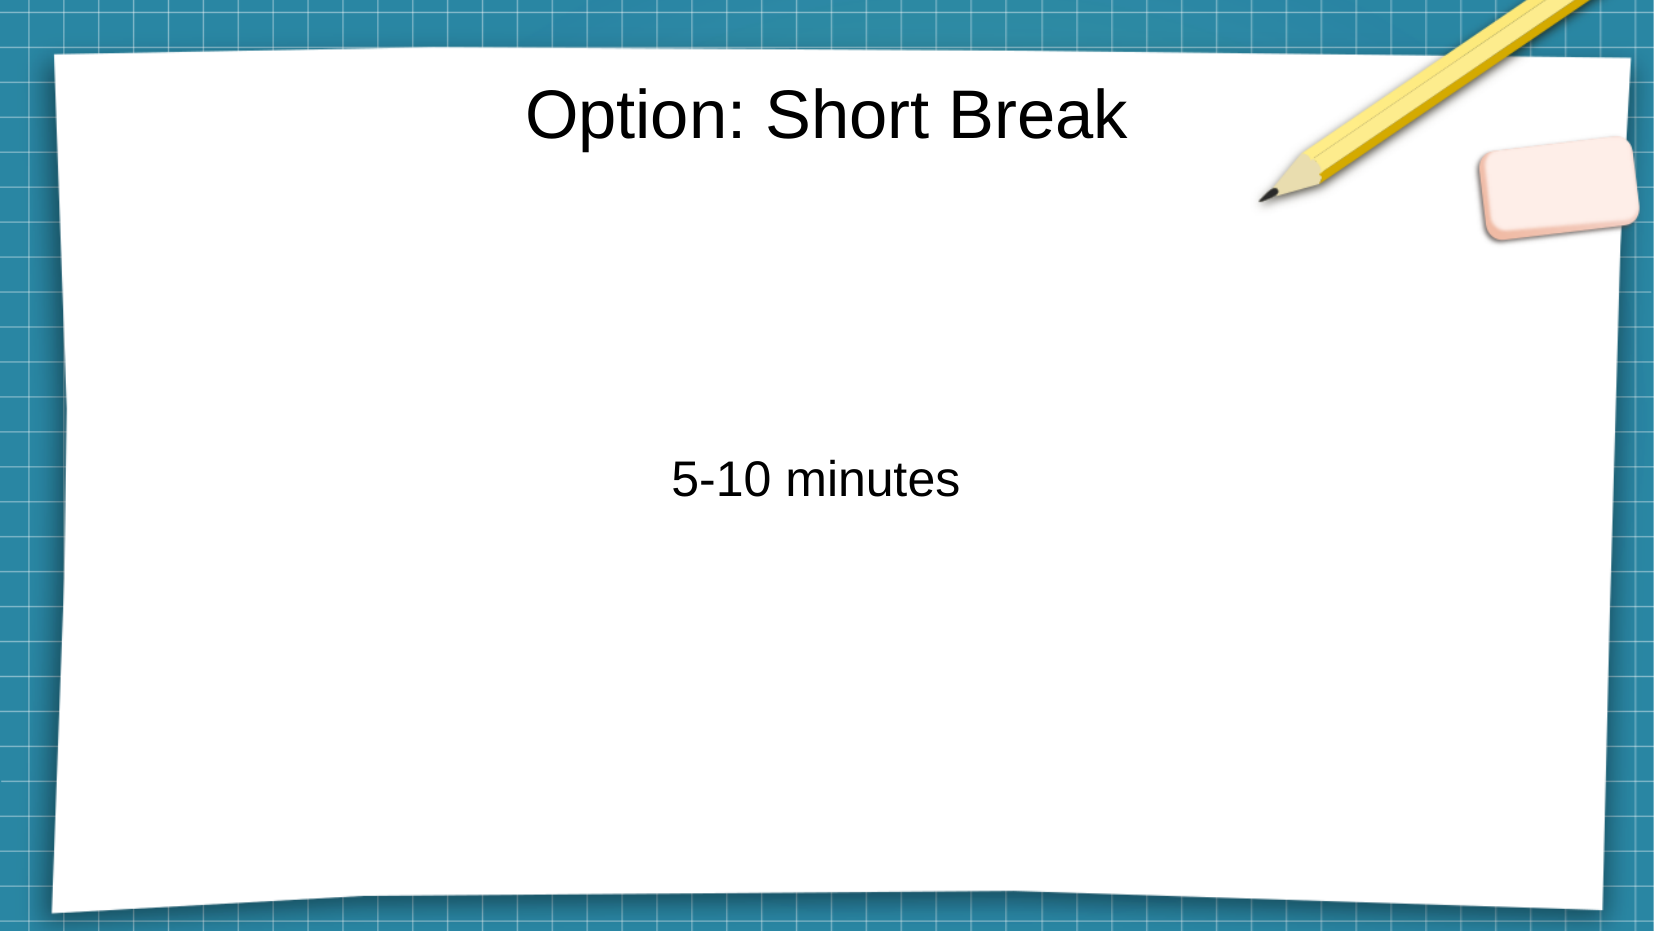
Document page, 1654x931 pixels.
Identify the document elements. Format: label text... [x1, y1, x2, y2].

title Option: Short Break [82, 37, 1571, 193]
picture [0, 0, 1654, 931]
list 5-10 minutes [82, 217, 1571, 758]
